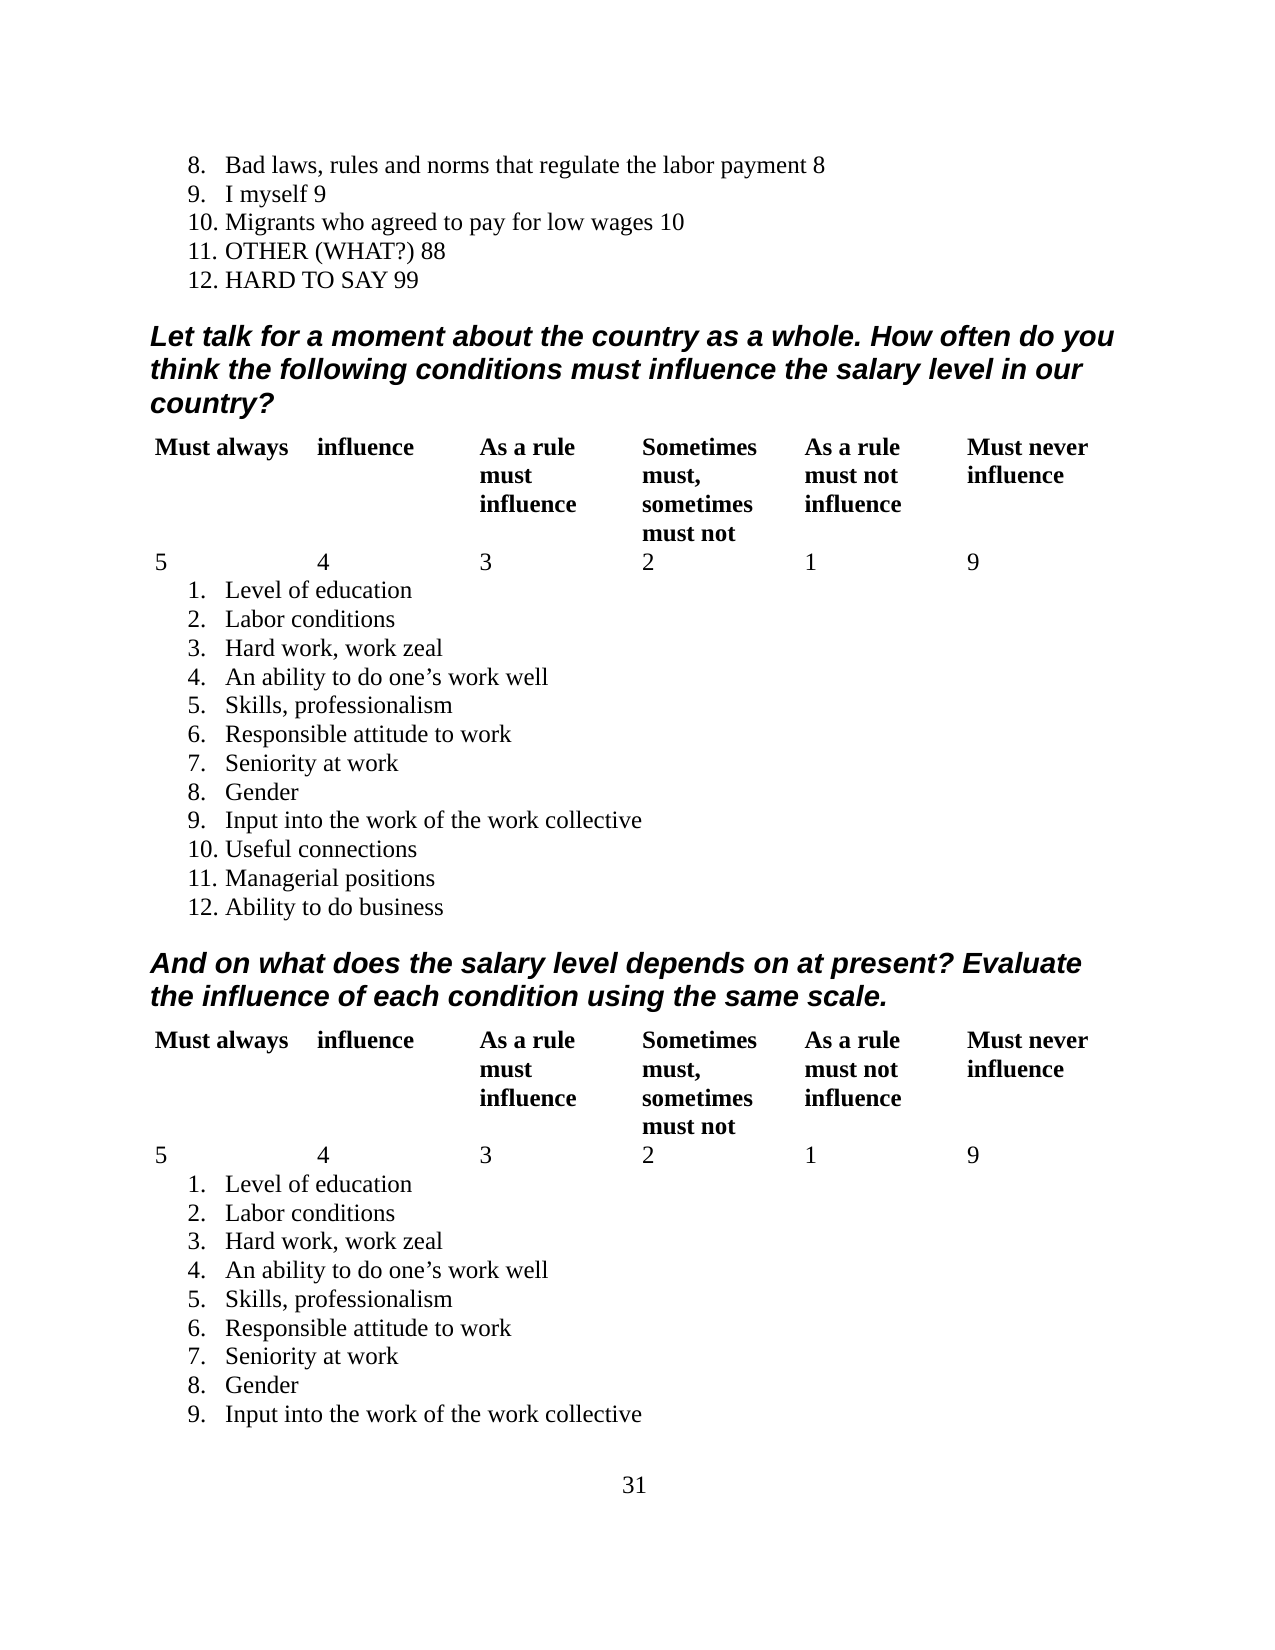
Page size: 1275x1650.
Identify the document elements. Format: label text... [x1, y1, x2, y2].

list Input into the work of the work collective [187, 1399, 1125, 1428]
subtitle And on what does the salary level depends on at present? Evaluate the influence of each condition using the same scale. [150, 946, 1125, 1013]
list Labor conditions [187, 604, 1125, 633]
list Seniority at work [187, 1341, 1125, 1370]
list Migrants who agreed to pay for low wages 10 [187, 207, 1125, 236]
list Ability to do business [187, 892, 1125, 921]
table_cell 2 [638, 547, 800, 576]
list I myself 9 [187, 179, 1125, 207]
table_cell 3 [475, 1140, 637, 1169]
list HARD TO SAY 99 [187, 265, 1125, 294]
table_cell 2 [638, 1140, 800, 1169]
table_header Sometimes must, sometimes must not [638, 432, 800, 547]
list Skills, professionalism [187, 691, 1125, 719]
list Input into the work of the work collective [187, 806, 1125, 834]
table_header Must always [150, 432, 312, 547]
table_header Must always [150, 1025, 312, 1140]
list An ability to do one’s work well [187, 662, 1125, 691]
list Level of education [187, 576, 1125, 604]
table_cell 4 [313, 1140, 475, 1169]
list An ability to do one’s work well [187, 1255, 1125, 1284]
table_cell 9 [963, 547, 1125, 576]
list Level of education [187, 1169, 1125, 1198]
table_cell 5 [150, 1140, 312, 1169]
table_cell 4 [313, 547, 475, 576]
table_header influence [313, 1025, 475, 1140]
table_header influence [313, 432, 475, 547]
list Gender [187, 777, 1125, 806]
list Useful connections [187, 834, 1125, 863]
table_cell 9 [963, 1140, 1125, 1169]
list Managerial positions [187, 863, 1125, 892]
table_header As a rule must influence [475, 1025, 637, 1140]
table_cell 3 [475, 547, 637, 576]
list Seniority at work [187, 748, 1125, 777]
table_header Must never influence [963, 1025, 1125, 1140]
list Responsible attitude to work [187, 1313, 1125, 1341]
list Hard work, work zeal [187, 633, 1125, 662]
table_header As a rule must not influence [800, 1025, 962, 1140]
table_cell 5 [150, 547, 312, 576]
list OTHER (WHAT?) 88 [187, 236, 1125, 265]
table_header Sometimes must, sometimes must not [638, 1025, 800, 1140]
list Hard work, work zeal [187, 1226, 1125, 1255]
table_header Must never influence [963, 432, 1125, 547]
table_header As a rule must influence [475, 432, 637, 547]
subtitle Let talk for a moment about the country as a whole. How often do you think the following conditions must influence the salary level in our country? [150, 319, 1125, 419]
list Labor conditions [187, 1198, 1125, 1226]
list Responsible attitude to work [187, 719, 1125, 748]
table_header As a rule must not influence [800, 432, 962, 547]
table_cell 1 [800, 547, 962, 576]
list Skills, professionalism [187, 1284, 1125, 1313]
list Bad laws, rules and norms that regulate the labor payment 8 [187, 150, 1125, 179]
list Gender [187, 1370, 1125, 1399]
table_cell 1 [800, 1140, 962, 1169]
